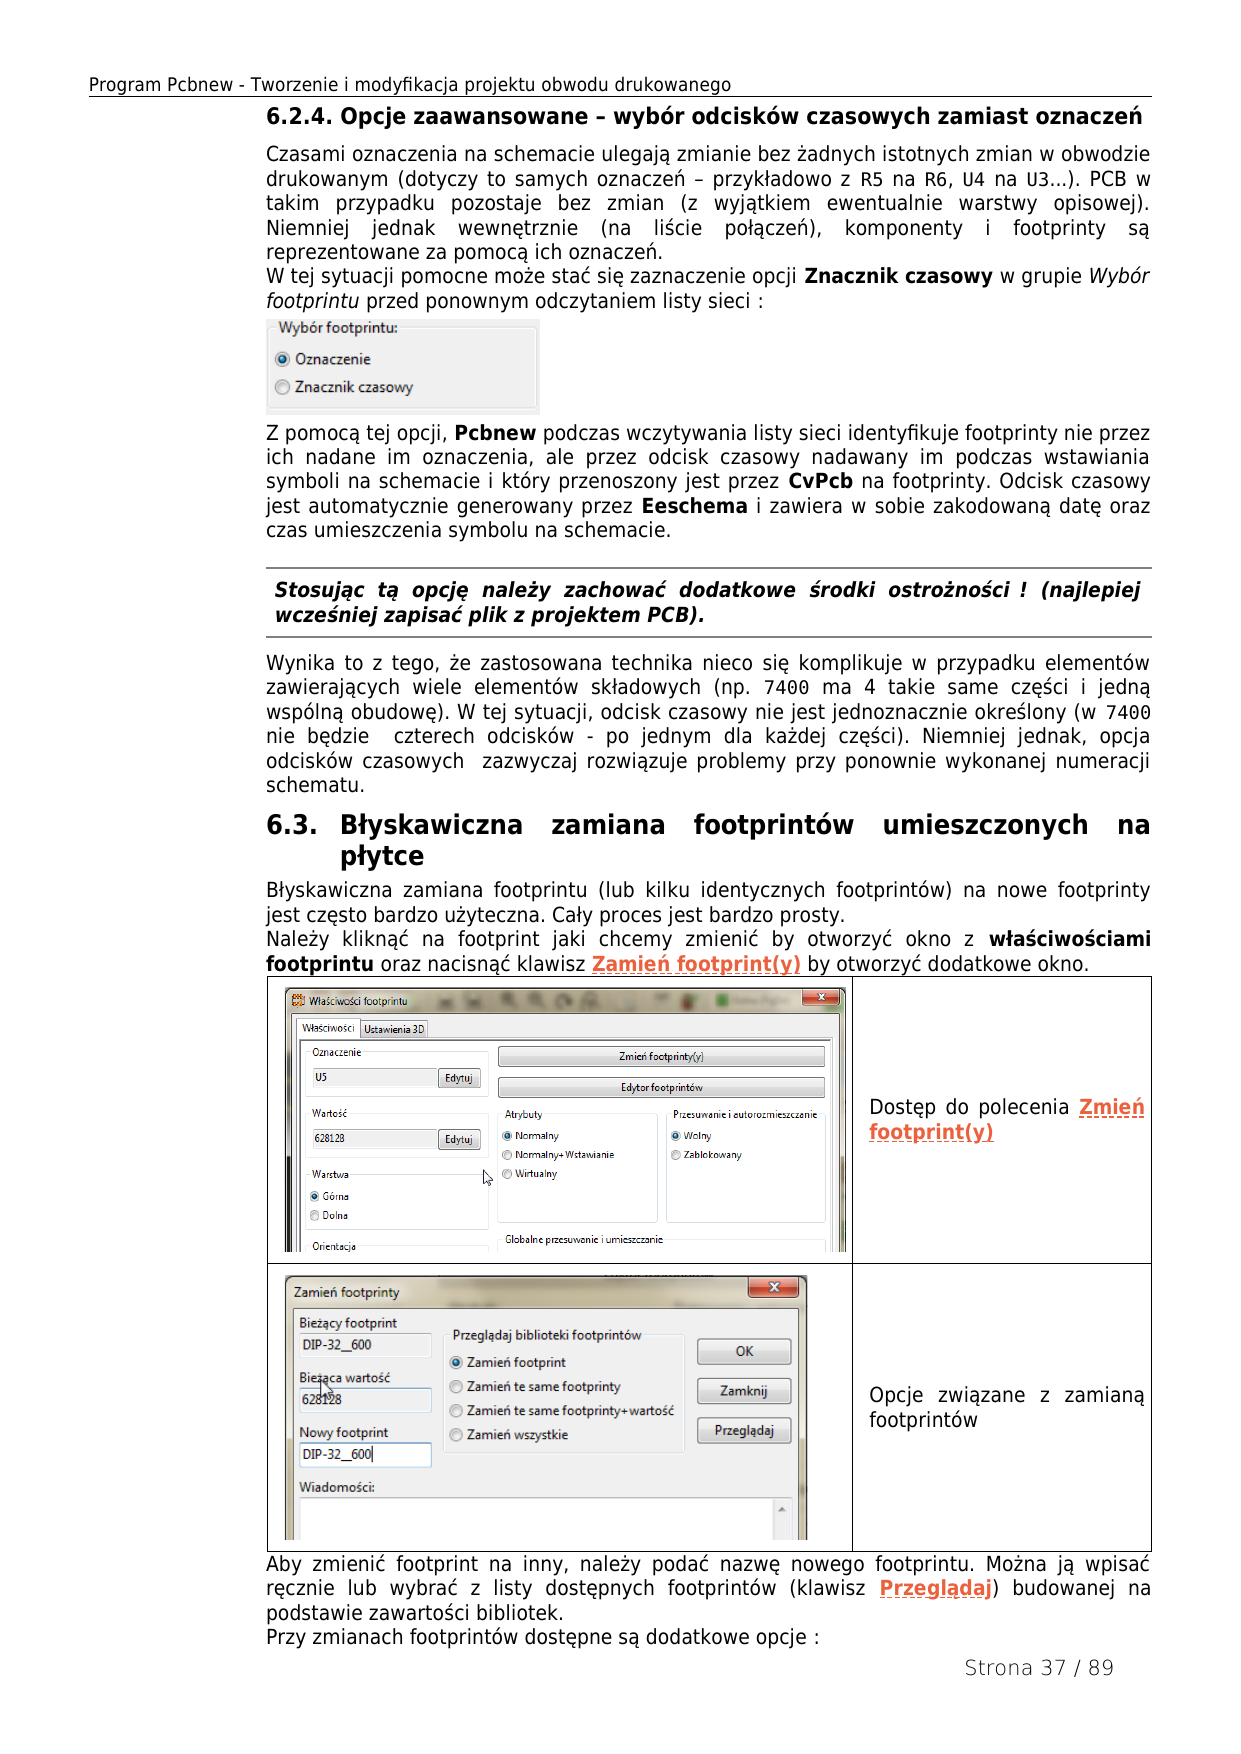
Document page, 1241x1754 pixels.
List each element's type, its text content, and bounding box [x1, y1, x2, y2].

text Błyskawiczna zamiana footprintu (lub kilku identycznych footprintów) na nowe footprinty jest często bardzo użyteczna. Cały proces jest bardzo prosty. [266, 878, 1152, 927]
text Stosując tą opcję należy zachować dodatkowe środki ostrożności ! (najlepiej wcześniej zapisać plik z projektem PCB). [266, 569, 1152, 636]
table_cell Opcje związane z zamianą footprintów [853, 1264, 1151, 1551]
picture [284, 1275, 808, 1540]
table_header Dostęp do polecenia Zmień footprint(y) [853, 977, 1151, 1263]
text Przy zmianach footprintów dostępne są dodatkowe opcje : [266, 1625, 1152, 1649]
text W tej sytuacji pomocne może stać się zaznaczenie opcji Znacznik czasowy w grupie Wybór footprintu przed ponownym odczytaniem listy sieci : [266, 264, 1152, 313]
text Należy kliknąć na footprint jaki chcemy zmienić by otworzyć okno z właściwościami footprintu oraz nacisnąć klawisz Zamień footprint(y) by otworzyć dodatkowe okno. [266, 927, 1152, 976]
picture [284, 987, 846, 1252]
table_cell [268, 1264, 852, 1551]
table_header [268, 977, 852, 1263]
picture [265, 319, 540, 415]
text Czasami oznaczenia na schemacie ulegają zmianie bez żadnych istotnych zmian w obwodzie drukowanym (dotyczy to samych oznaczeń – przykładowo z R5 na R6, U4 na U3...). PCB w takim przypadku pozostaje bez zmian (z wyjątkiem ewentualnie warstwy opisowej). Niemniej jednak wewnętrznie (na liście połączeń), komponenty i footprinty są reprezentowane za pomocą ich oznaczeń. [266, 142, 1152, 264]
text Z pomocą tej opcji, Pcbnew podczas wczytywania listy sieci identyfikuje footprinty nie przez ich nadane im oznaczenia, ale przez odcisk czasowy nadawany im podczas wstawiania symboli na schemacie i który przenoszony jest przez CvPcb na footprinty. Odcisk czasowy jest automatycznie generowany przez Eeschema i zawiera w sobie zakodowaną datę oraz czas umieszczenia symbolu na schemacie. [266, 420, 1152, 543]
text Aby zmienić footprint na inny, należy podać nazwę nowego footprintu. Można ją wpisać ręcznie lub wybrać z listy dostępnych footprintów (klawisz Przeglądaj) budowanej na podstawie zawartości bibliotek. [266, 1552, 1152, 1625]
subtitle Opcje zaawansowane – wybór odcisków czasowych zamiast oznaczeń [266, 103, 1152, 130]
subtitle Błyskawiczna zamiana footprintów umieszczonych na płytce [266, 809, 1152, 872]
text Wynika to z tego, że zastosowana technika nieco się komplikuje w przypadku elementów zawierających wiele elementów składowych (np. 7400 ma 4 takie same części i jedną wspólną obudowę). W tej sytuacji, odcisk czasowy nie jest jednoznacznie określony (w 7400 nie będzie czterech odcisków - po jednym dla każdej części). Niemniej jednak, opcja odcisków czasowych zazwyczaj rozwiązuje problemy przy ponownie wykonanej numeracji schematu. [266, 651, 1152, 797]
